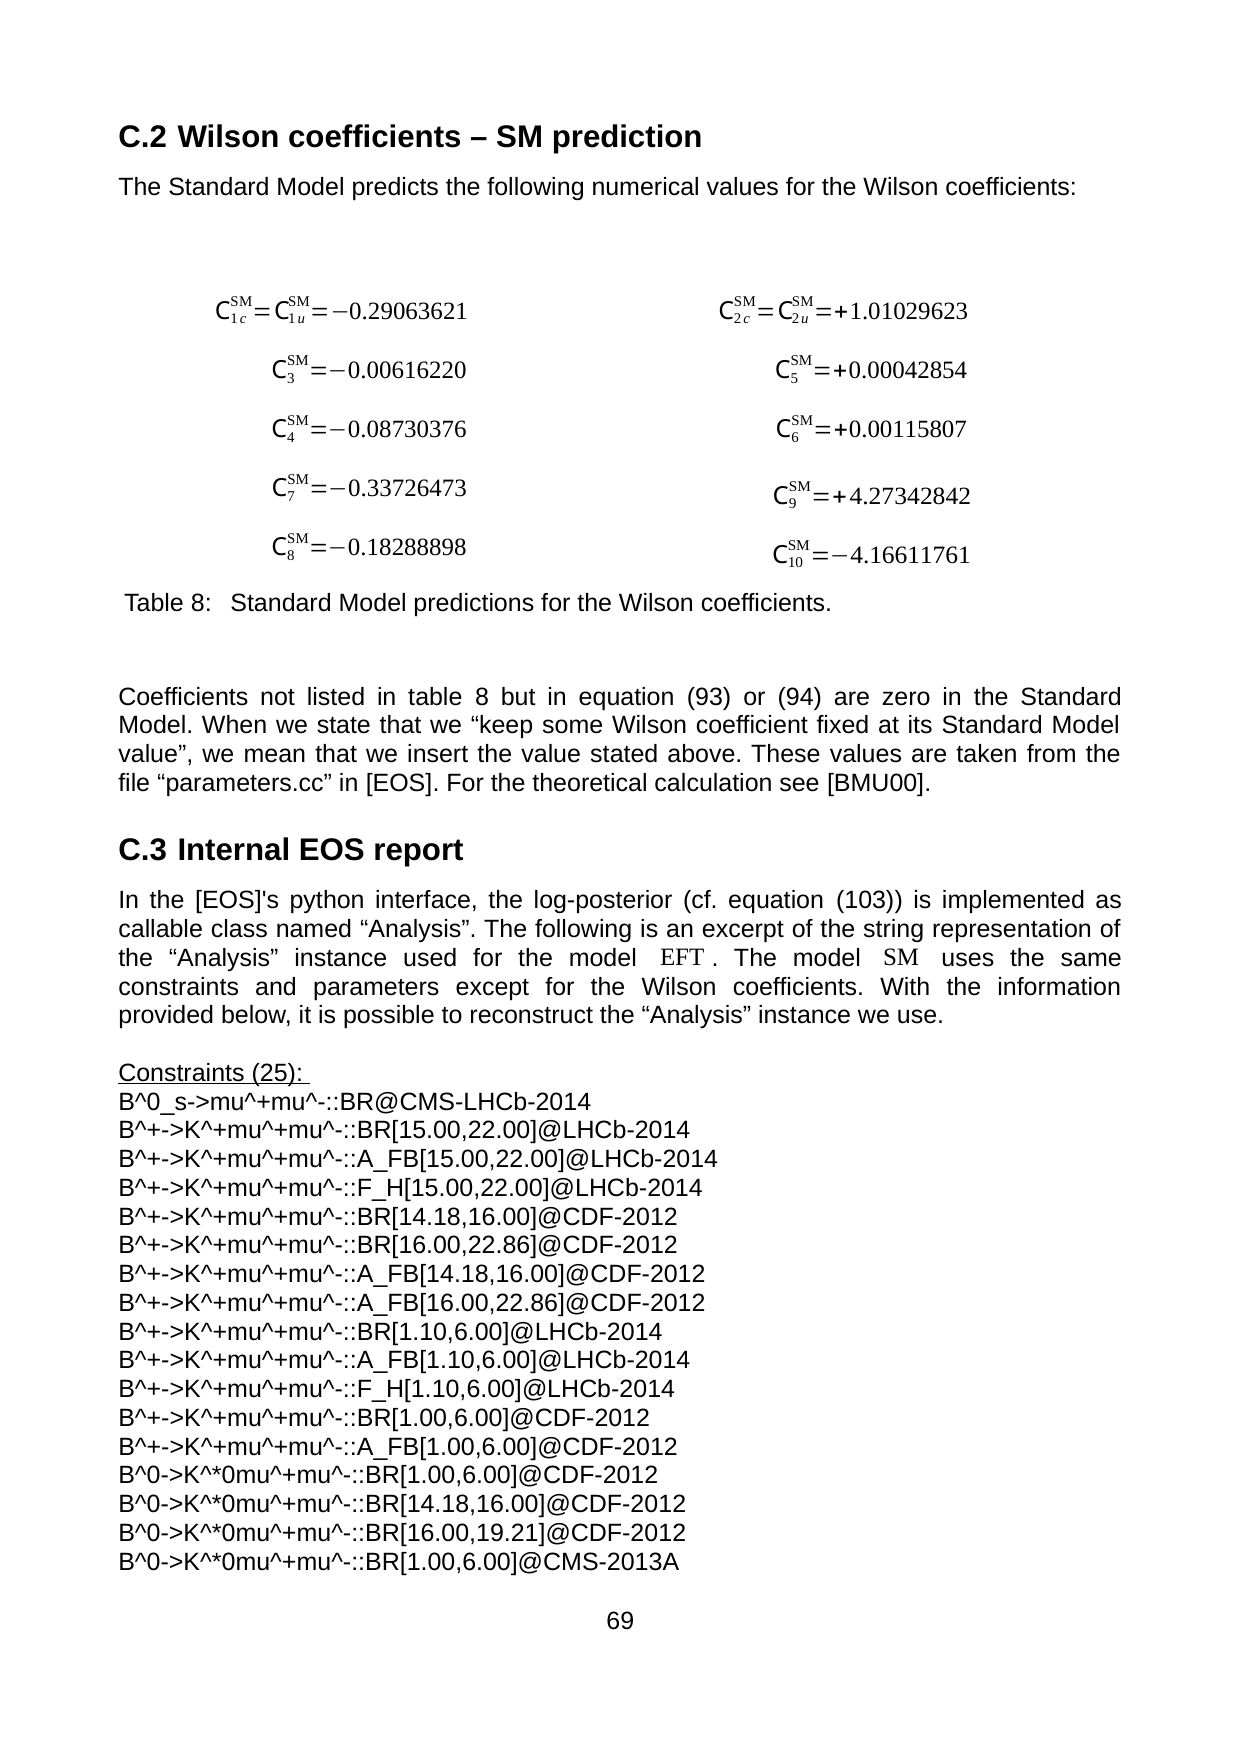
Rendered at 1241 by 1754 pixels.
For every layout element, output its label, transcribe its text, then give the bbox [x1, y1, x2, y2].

text The Standard Model predicts the following numerical values for the Wilson coefficients: [118, 172, 1122, 201]
text B^+->K^+mu^+mu^-::A_FB[1.10,6.00]@LHCb-2014 [118, 1345, 1122, 1374]
text B^+->K^+mu^+mu^-::A_FB[16.00,22.86]@CDF-2012 [118, 1288, 1122, 1317]
text B^+->K^+mu^+mu^-::BR[1.00,6.00]@CDF-2012 [118, 1403, 1122, 1432]
table_header [118, 287, 620, 346]
table_header [620, 287, 1123, 346]
table_cell Table 8: Standard Model predictions for the Wilson coefficients. [118, 583, 1123, 682]
text B^+->K^+mu^+mu^-::BR[15.00,22.00]@LHCb-2014 [118, 1115, 1122, 1144]
text B^0->K^*0mu^+mu^-::BR[14.18,16.00]@CDF-2012 [118, 1489, 1122, 1518]
text B^+->K^+mu^+mu^-::F_H[15.00,22.00]@LHCb-2014 [118, 1173, 1122, 1202]
text B^+->K^+mu^+mu^-::A_FB[14.18,16.00]@CDF-2012 [118, 1259, 1122, 1288]
table_cell [620, 405, 1123, 464]
text B^+->K^+mu^+mu^-::BR[16.00,22.86]@CDF-2012 [118, 1230, 1122, 1259]
text Coefficients not listed in table 8 but in equation (93) or (94) are zero in the Standard Model. When we state that we “keep some Wilson coefficient fixed at its Standard Model value”, we mean that we insert the value stated above. These values are taken from the file “parameters.cc” in [EOS]. For the theoretical calculation see [BMU00]. [118, 682, 1122, 797]
title Internal EOS report [118, 831, 1122, 867]
text B^0->K^*0mu^+mu^-::BR[1.00,6.00]@CDF-2012 [118, 1460, 1122, 1489]
table_cell [118, 464, 620, 523]
text Constraints (25): [118, 1058, 1122, 1087]
table_cell [118, 405, 620, 464]
text In the [EOS]'s python interface, the log-posterior (cf. equation (103)) is implemented as callable class named “Analysis”. The following is an excerpt of the string representation of the “Analysis” instance used for the model . The model uses the same constraints and parameters except for the Wilson coefficients. With the information provided below, it is possible to reconstruct the “Analysis” instance we use. [118, 885, 1122, 1029]
table_cell [620, 464, 1123, 523]
table_cell [620, 346, 1123, 405]
table_cell [620, 523, 1123, 582]
text B^0_s->mu^+mu^-::BR@CMS-LHCb-2014 [118, 1087, 1122, 1115]
text B^+->K^+mu^+mu^-::A_FB[15.00,22.00]@LHCb-2014 [118, 1144, 1122, 1173]
table_cell [118, 523, 620, 582]
text B^+->K^+mu^+mu^-::BR[1.10,6.00]@LHCb-2014 [118, 1317, 1122, 1345]
text B^+->K^+mu^+mu^-::F_H[1.10,6.00]@LHCb-2014 [118, 1374, 1122, 1403]
text B^0->K^*0mu^+mu^-::BR[1.00,6.00]@CMS-2013A [118, 1547, 1122, 1575]
text B^+->K^+mu^+mu^-::BR[14.18,16.00]@CDF-2012 [118, 1202, 1122, 1230]
text B^+->K^+mu^+mu^-::A_FB[1.00,6.00]@CDF-2012 [118, 1432, 1122, 1460]
table_cell [118, 346, 620, 405]
title Wilson coefficients – SM prediction [118, 118, 1122, 154]
text B^0->K^*0mu^+mu^-::BR[16.00,19.21]@CDF-2012 [118, 1518, 1122, 1547]
